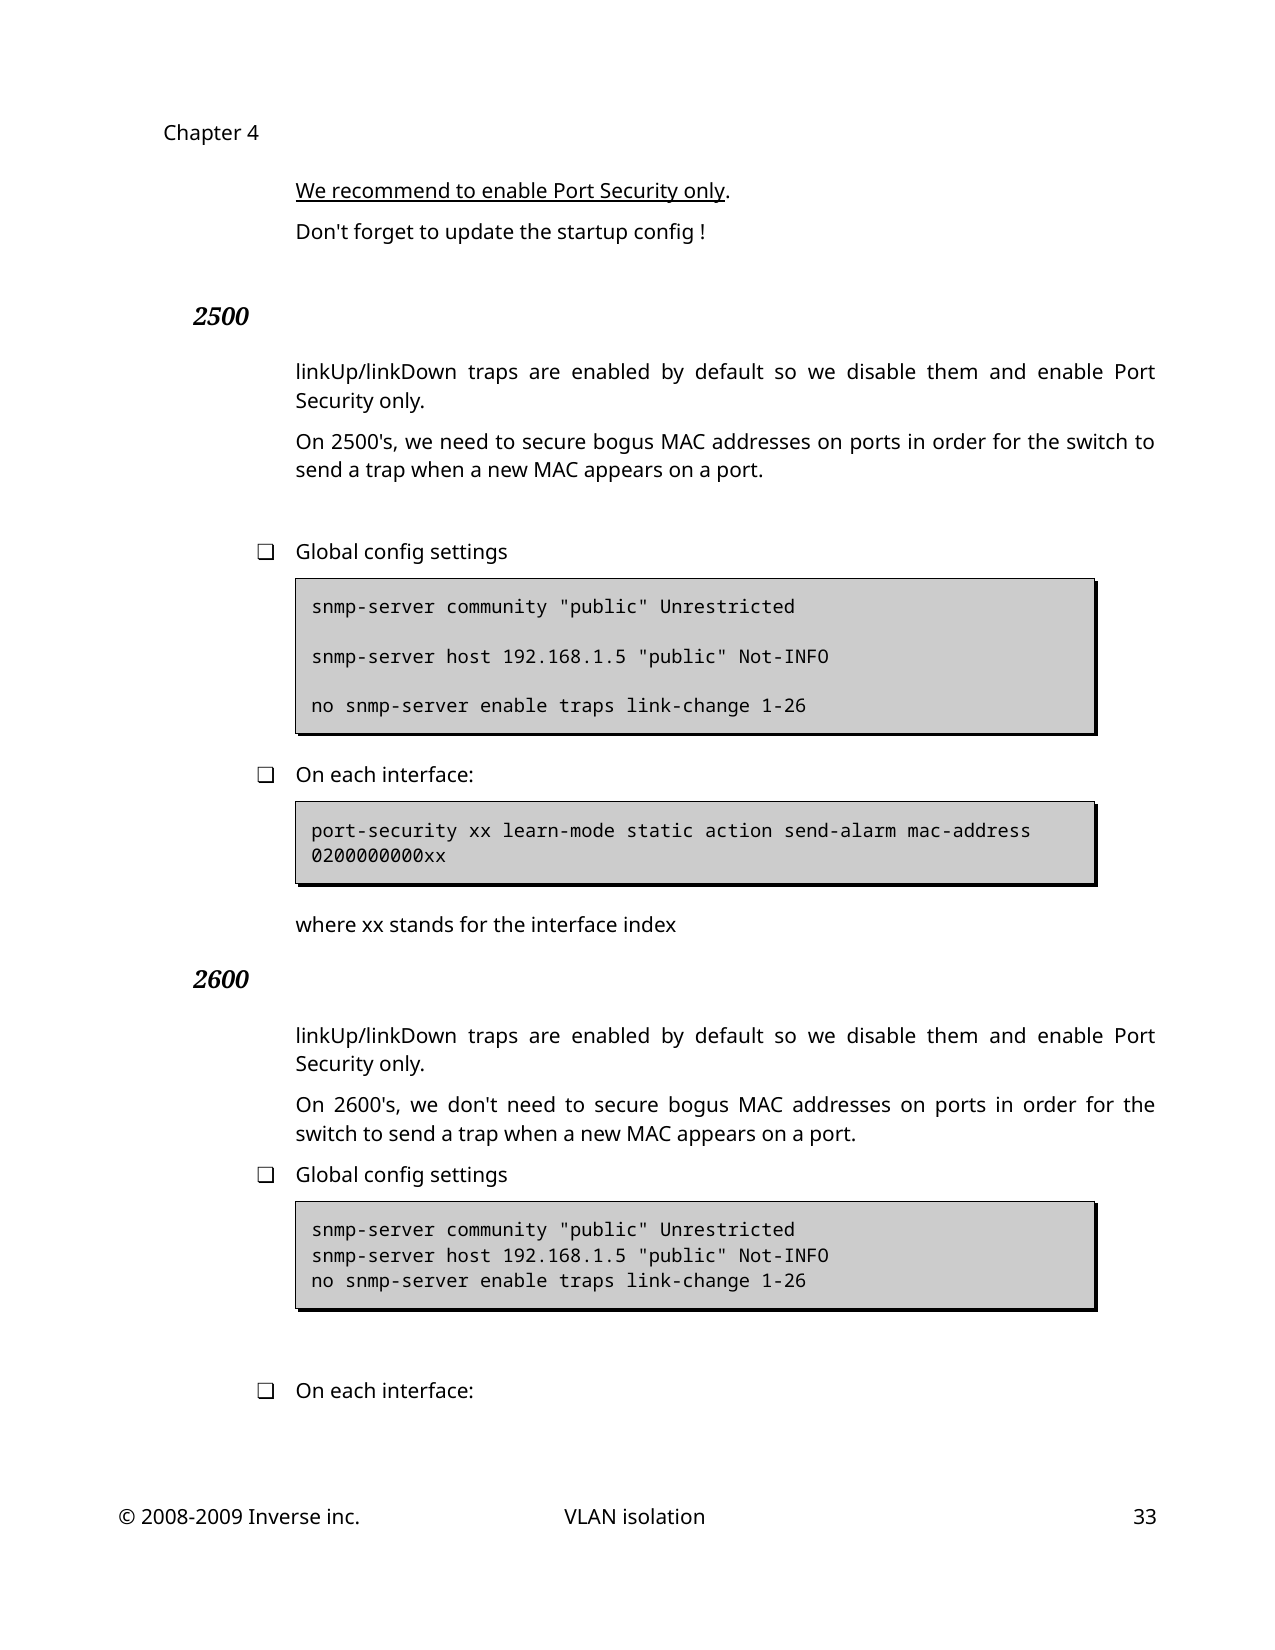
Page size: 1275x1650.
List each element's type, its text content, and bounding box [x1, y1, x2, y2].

subtitle 2500 [156, 299, 1157, 333]
text snmp-server community "public" Unrestricted [296, 579, 1094, 619]
list ❏ On each interface: [256, 1376, 1157, 1405]
text port-security xx learn-mode static action send-alarm mac-address 0200000000xx [296, 802, 1094, 883]
text linkUp/linkDown traps are enabled by default so we disable them and enable Port Security only. [295, 357, 1157, 414]
text where xx stands for the interface index [295, 910, 1157, 939]
list ❏ Global config settings [256, 537, 1157, 566]
text linkUp/linkDown traps are enabled by default so we disable them and enable Port Security only. [295, 1021, 1157, 1078]
list ❏ Global config settings [256, 1160, 1157, 1188]
subtitle 2600 [156, 962, 1157, 996]
list ❏ On each interface: [256, 760, 1157, 788]
text On 2500's, we need to secure bogus MAC addresses on ports in order for the switch to send a trap when a new MAC appears on a port. [295, 427, 1157, 484]
text snmp-server community "public" Unrestricted snmp-server host 192.168.1.5 "public" Not-INFO no snmp-server enable traps link-change 1-26 [296, 1202, 1094, 1308]
text snmp-server host 192.168.1.5 "public" Not-INFO [296, 627, 1094, 668]
text On 2600's, we don't need to secure bogus MAC addresses on ports in order for the switch to send a trap when a new MAC appears on a port. [295, 1090, 1157, 1147]
text We recommend to enable Port Security only. [295, 176, 1157, 204]
text Don't forget to update the startup config ! [295, 217, 1157, 245]
text no snmp-server enable traps link-change 1-26 [296, 676, 1094, 733]
